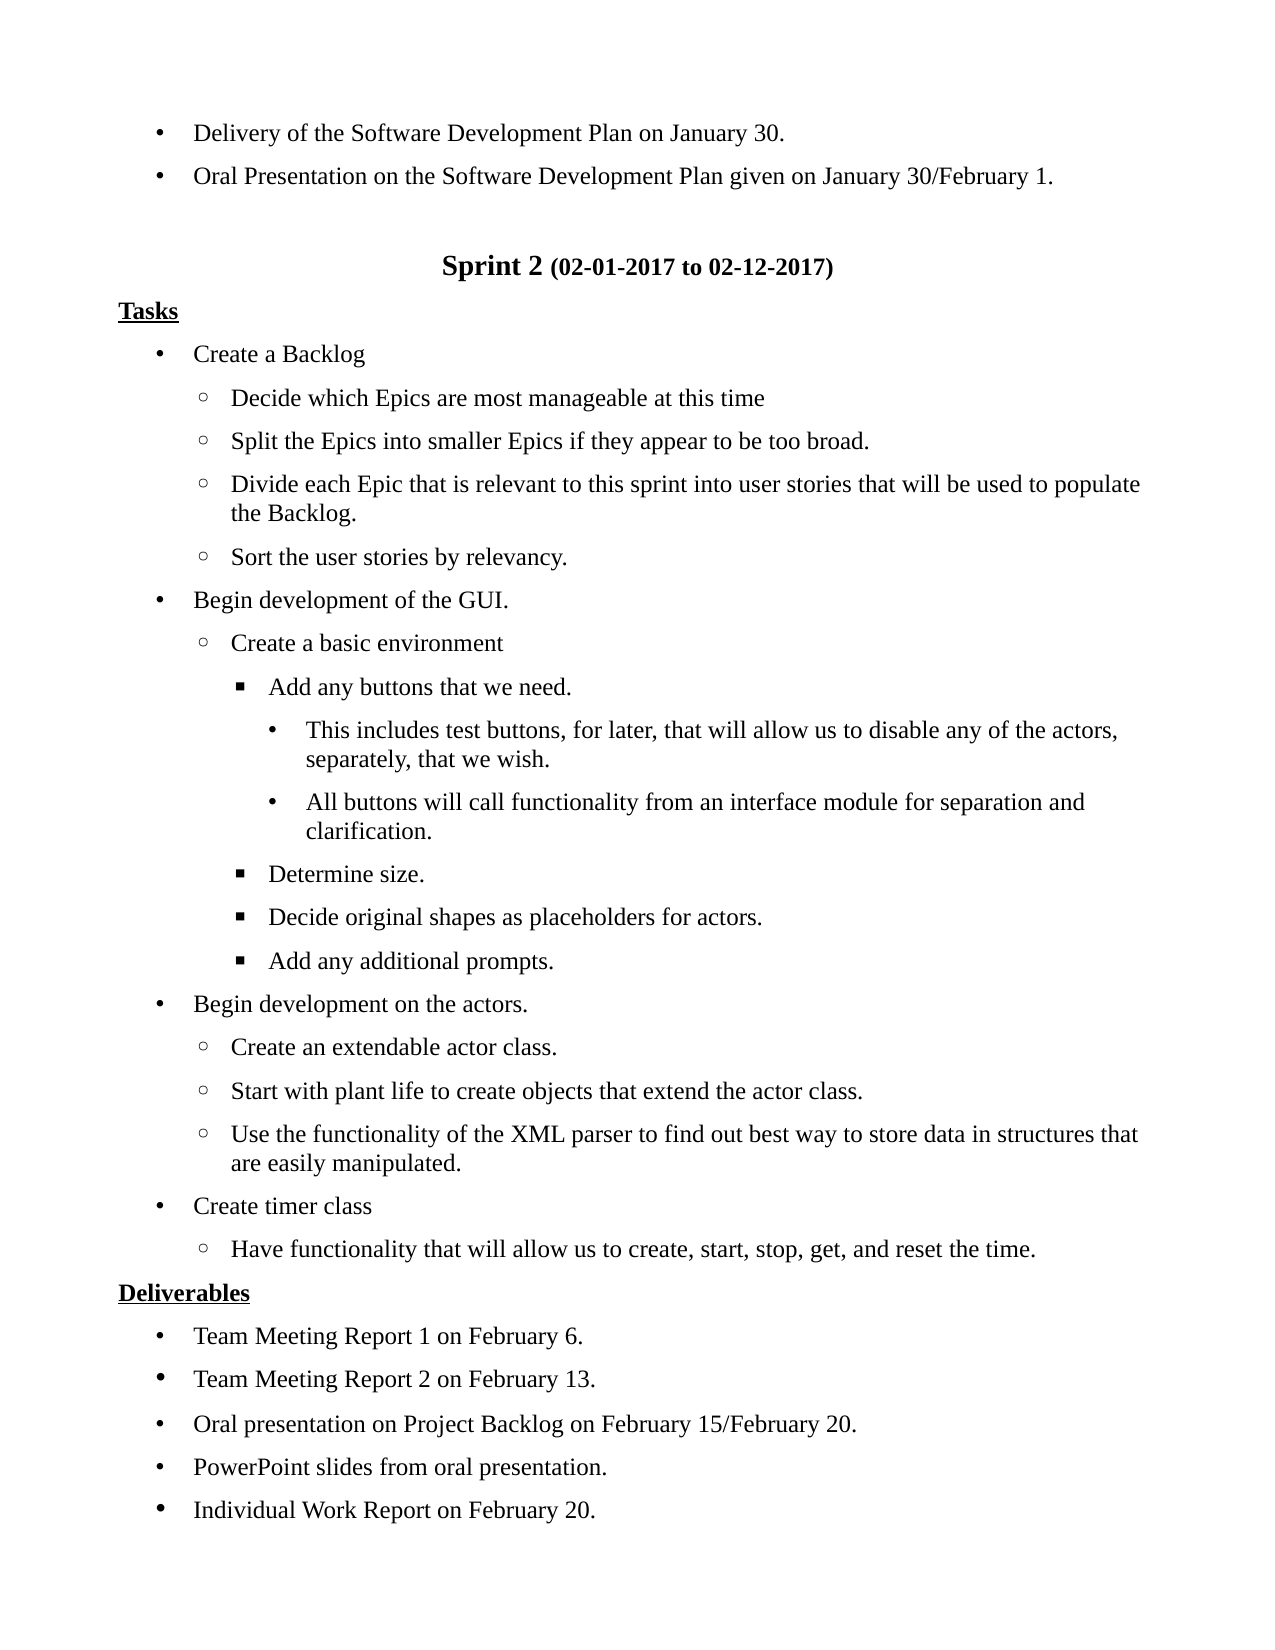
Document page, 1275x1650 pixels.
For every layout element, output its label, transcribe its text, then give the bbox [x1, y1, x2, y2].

text Tasks [118, 296, 1157, 325]
list Start with plant life to create objects that extend the actor class. [193, 1076, 1157, 1104]
list Decide which Epics are most manageable at this time [193, 383, 1157, 412]
list Team Meeting Report 1 on February 6. [156, 1321, 1157, 1350]
list Create a Backlog [156, 339, 1157, 368]
list Create a basic environment [193, 628, 1157, 657]
list Oral presentation on Project Backlog on February 15/February 20. [156, 1409, 1157, 1438]
list Sort the user stories by relevancy. [193, 542, 1157, 570]
list Oral Presentation on the Software Development Plan given on January 30/February 1. [156, 161, 1157, 190]
list Team Meeting Report 2 on February 13. [156, 1364, 1157, 1394]
list Split the Epics into smaller Epics if they appear to be too broad. [193, 426, 1157, 455]
list Begin development on the actors. [156, 989, 1157, 1018]
list Have functionality that will allow us to create, start, stop, get, and reset the time. [193, 1234, 1157, 1263]
list PowerPoint slides from oral presentation. [156, 1452, 1157, 1481]
list This includes test buttons, for later, that will allow us to disable any of the actors, separately, that we wish. [268, 715, 1157, 772]
list Decide original shapes as placeholders for actors. [231, 902, 1157, 931]
list Begin development of the GUI. [156, 585, 1157, 614]
list Add any buttons that we need. [231, 672, 1157, 700]
list Delivery of the Software Development Plan on January 30. [156, 118, 1157, 147]
list Create an extendable actor class. [193, 1032, 1157, 1061]
list Create timer class [156, 1191, 1157, 1220]
list Add any additional prompts. [231, 946, 1157, 974]
list Divide each Epic that is relevant to this sprint into user stories that will be used to populate the Backlog. [193, 469, 1157, 527]
text Deliverables [118, 1278, 1157, 1307]
list Use the functionality of the XML parser to find out best way to store data in structures that are easily manipulated. [193, 1119, 1157, 1177]
list Individual Work Report on February 20. [156, 1496, 1157, 1525]
list All buttons will call functionality from an interface module for separation and clarification. [268, 787, 1157, 844]
list Determine size. [231, 859, 1157, 888]
text Sprint 2 (02-01-2017 to 02-12-2017) [118, 248, 1157, 282]
